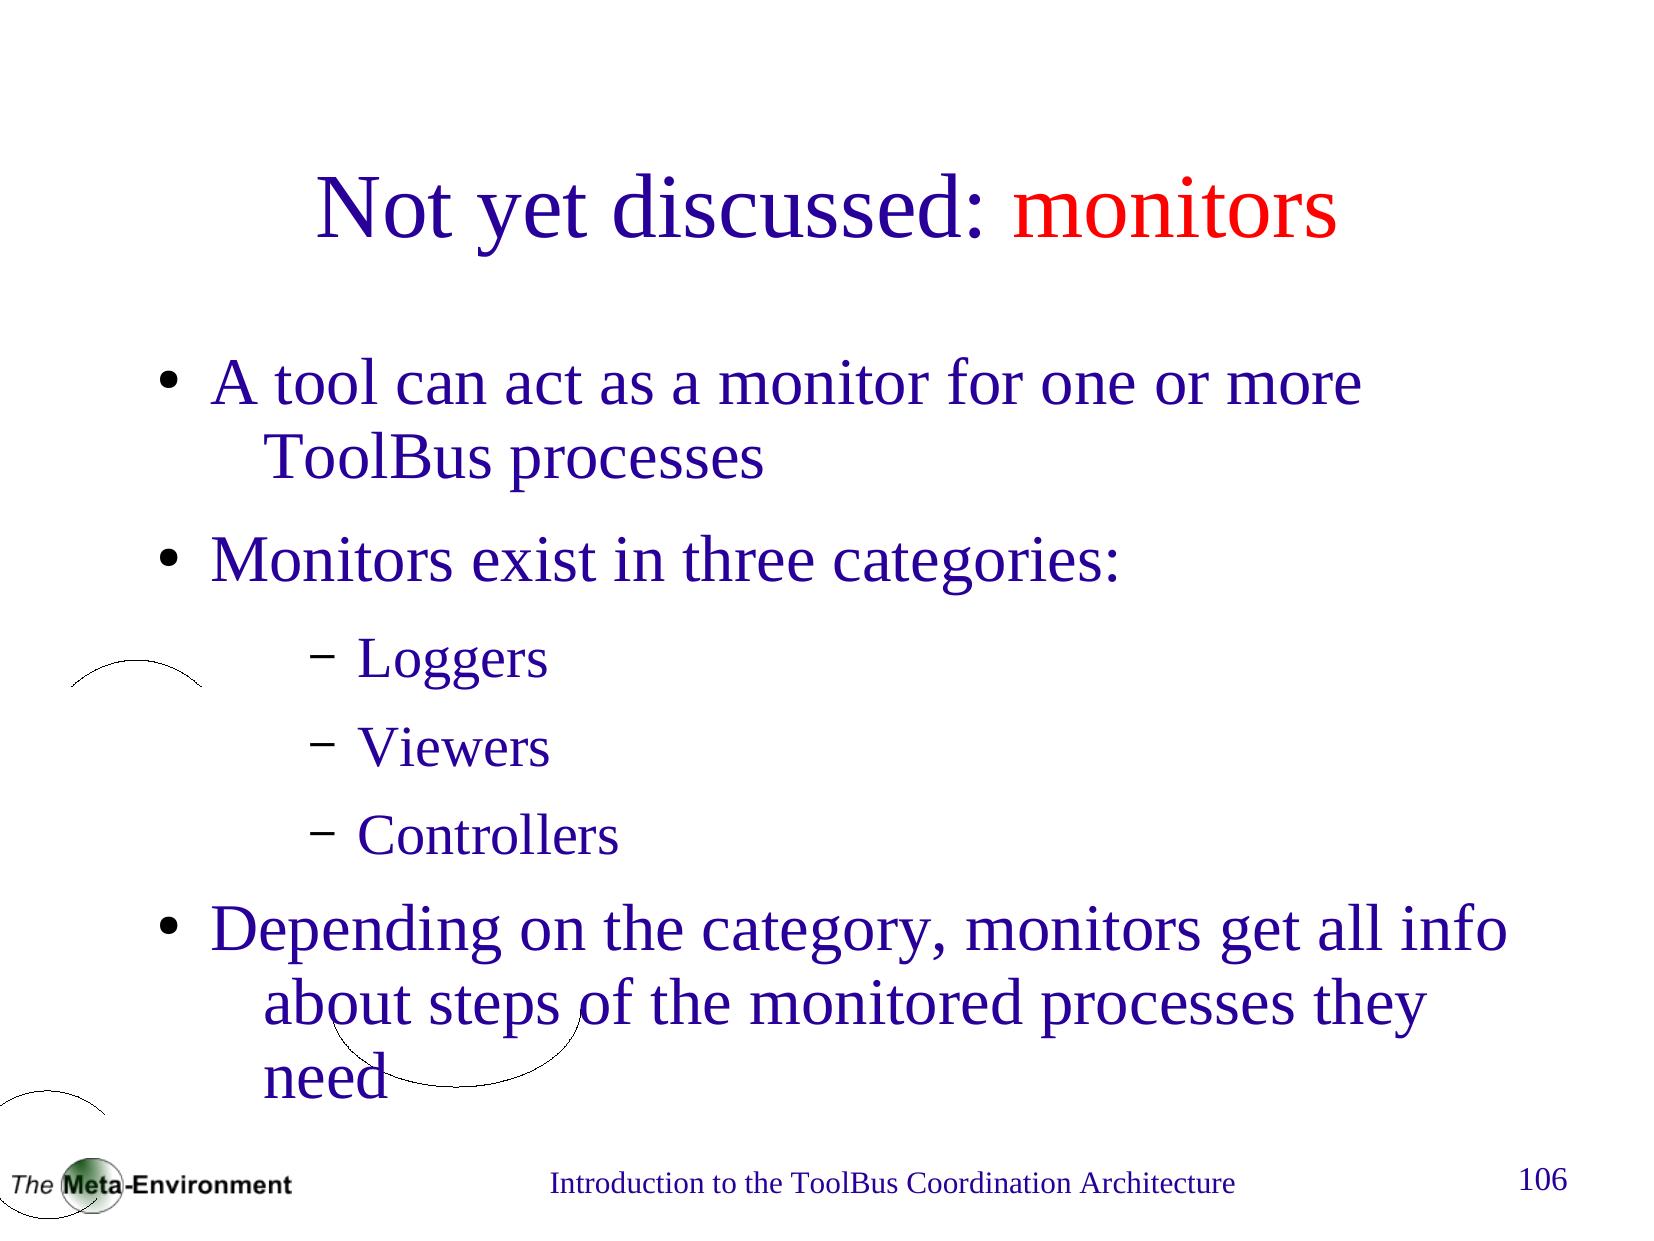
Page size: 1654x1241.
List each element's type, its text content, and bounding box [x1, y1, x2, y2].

list A tool can act as a monitor for one or more ToolBus processes Monitors exist in three categories: Loggers Viewers Controllers Depending on the category, monitors get all info about steps of the monitored processes they need [121, 344, 1534, 1127]
picture [12, 1158, 292, 1214]
title Not yet discussed: monitors [121, 102, 1534, 311]
